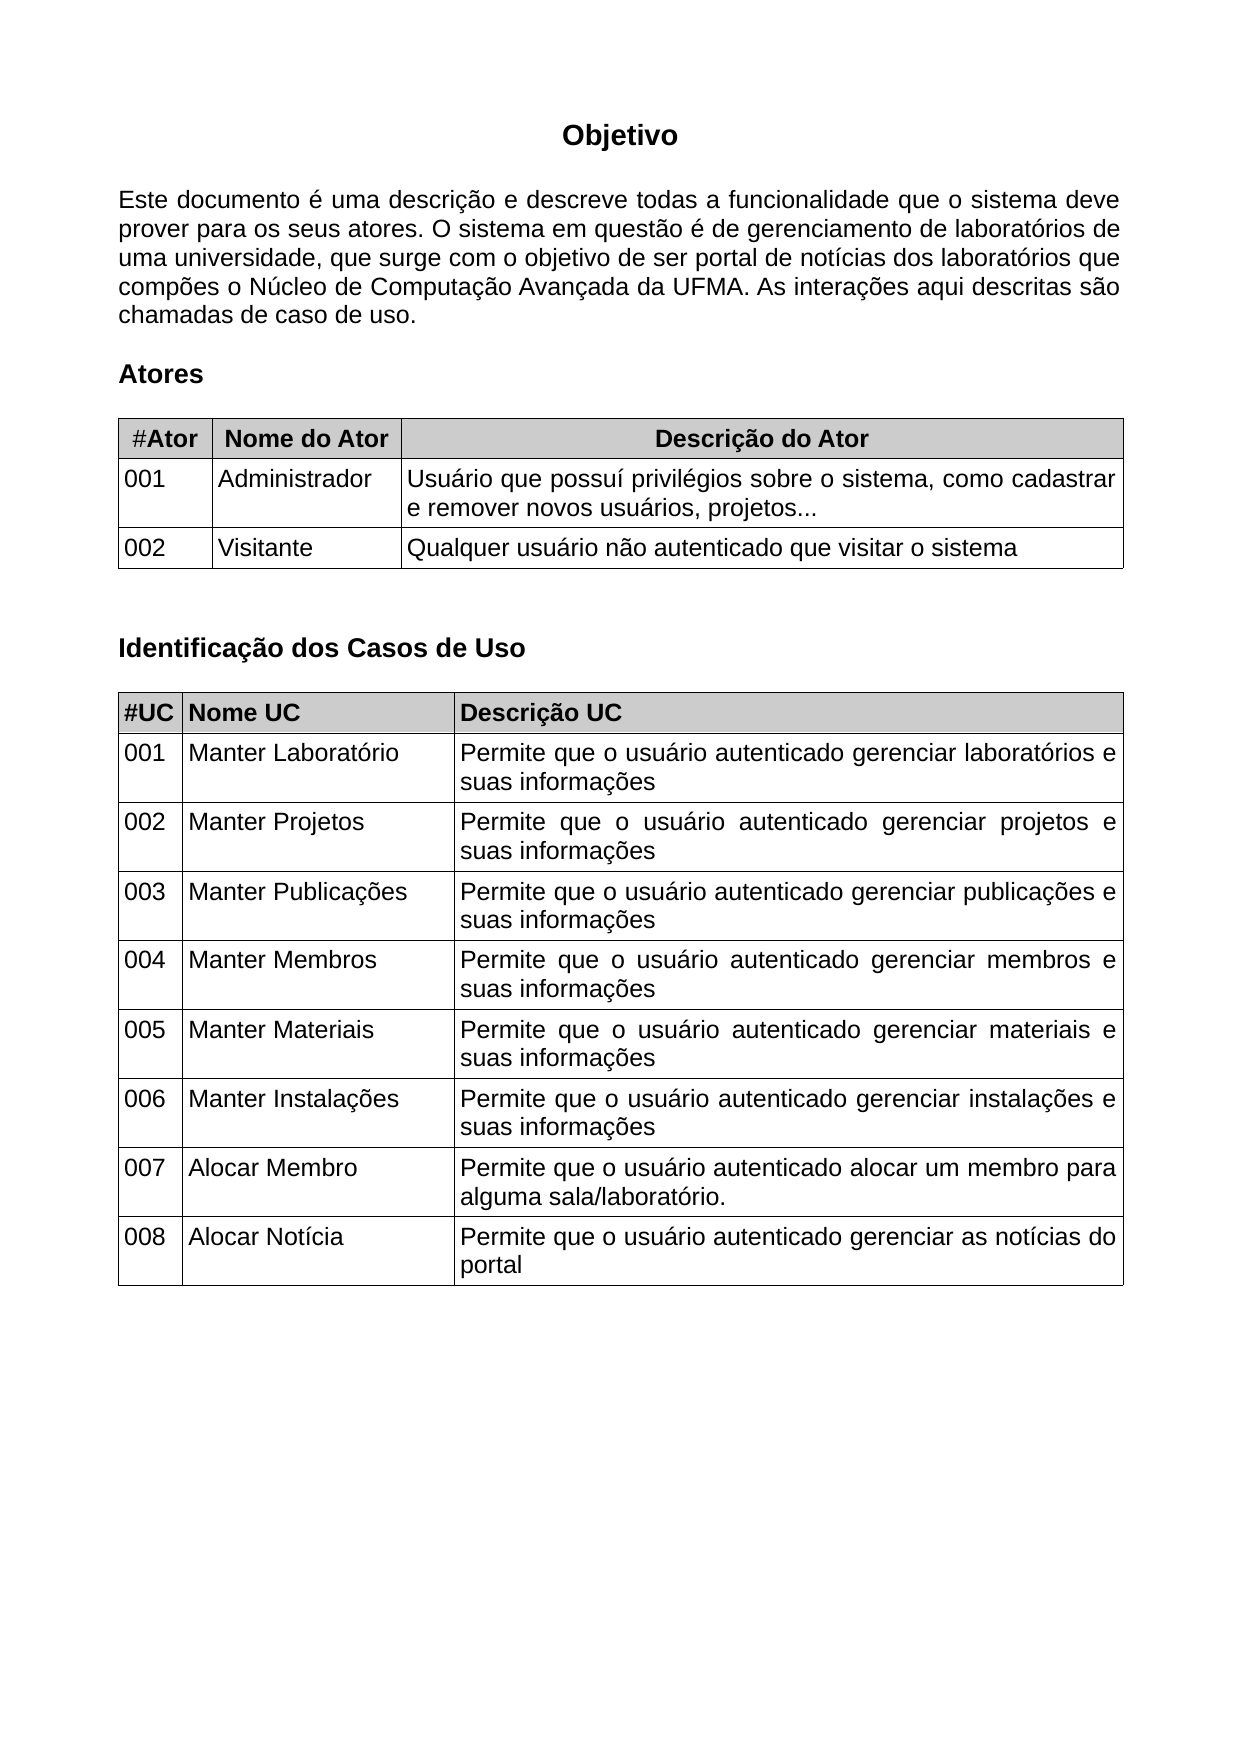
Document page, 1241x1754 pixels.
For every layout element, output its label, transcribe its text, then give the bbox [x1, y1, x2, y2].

table_cell Manter Membros [183, 941, 454, 1009]
table_header #Ator [119, 419, 212, 458]
table_cell Permite que o usuário autenticado gerenciar materiais e suas informações [455, 1010, 1123, 1078]
table_cell Permite que o usuário autenticado gerenciar projetos e suas informações [455, 803, 1123, 871]
table_cell 006 [119, 1079, 182, 1147]
table_cell Usuário que possuí privilégios sobre o sistema, como cadastrar e remover novos usuários, projetos... [402, 459, 1123, 527]
text Identificação dos Casos de Uso [118, 632, 1122, 663]
table_cell Manter Instalações [183, 1079, 454, 1147]
table_cell Visitante [213, 528, 401, 567]
table_cell Permite que o usuário autenticado gerenciar publicações e suas informações [455, 872, 1123, 940]
table_cell Manter Publicações [183, 872, 454, 940]
table_cell 001 [119, 459, 212, 527]
table_cell Manter Projetos [183, 803, 454, 871]
table_cell Permite que o usuário autenticado gerenciar membros e suas informações [455, 941, 1123, 1009]
table_cell 003 [119, 872, 182, 940]
table_cell 001 [119, 734, 182, 802]
table_header Descrição do Ator [402, 419, 1123, 458]
table_header Descrição UC [455, 693, 1123, 732]
text Objetivo [118, 118, 1122, 152]
text Atores [118, 358, 1122, 389]
table_header #UC [119, 693, 182, 732]
table_header Nome UC [183, 693, 454, 732]
table_cell Permite que o usuário autenticado gerenciar laboratórios e suas informações [455, 734, 1123, 802]
table_cell 005 [119, 1010, 182, 1078]
table_cell 002 [119, 803, 182, 871]
table_cell 007 [119, 1148, 182, 1216]
table_cell Permite que o usuário autenticado gerenciar instalações e suas informações [455, 1079, 1123, 1147]
table_cell Alocar Notícia [183, 1217, 454, 1285]
table_cell 008 [119, 1217, 182, 1285]
table_cell Qualquer usuário não autenticado que visitar o sistema [402, 528, 1123, 567]
table_cell Manter Laboratório [183, 734, 454, 802]
table_cell 002 [119, 528, 212, 567]
table_cell Permite que o usuário autenticado gerenciar as notícias do portal [455, 1217, 1123, 1285]
table_cell Manter Materiais [183, 1010, 454, 1078]
table_cell Permite que o usuário autenticado alocar um membro para alguma sala/laboratório. [455, 1148, 1123, 1216]
table_header Nome do Ator [213, 419, 401, 458]
text Este documento é uma descrição e descreve todas a funcionalidade que o sistema deve prover para os seus atores. O sistema em questão é de gerenciamento de laboratórios de uma universidade, que surge com o objetivo de ser portal de notícias dos laboratórios que compões o Núcleo de Computação Avançada da UFMA. As interações aqui descritas são chamadas de caso de uso. [118, 185, 1122, 329]
table_cell 004 [119, 941, 182, 1009]
table_cell Alocar Membro [183, 1148, 454, 1216]
table_cell Administrador [213, 459, 401, 527]
